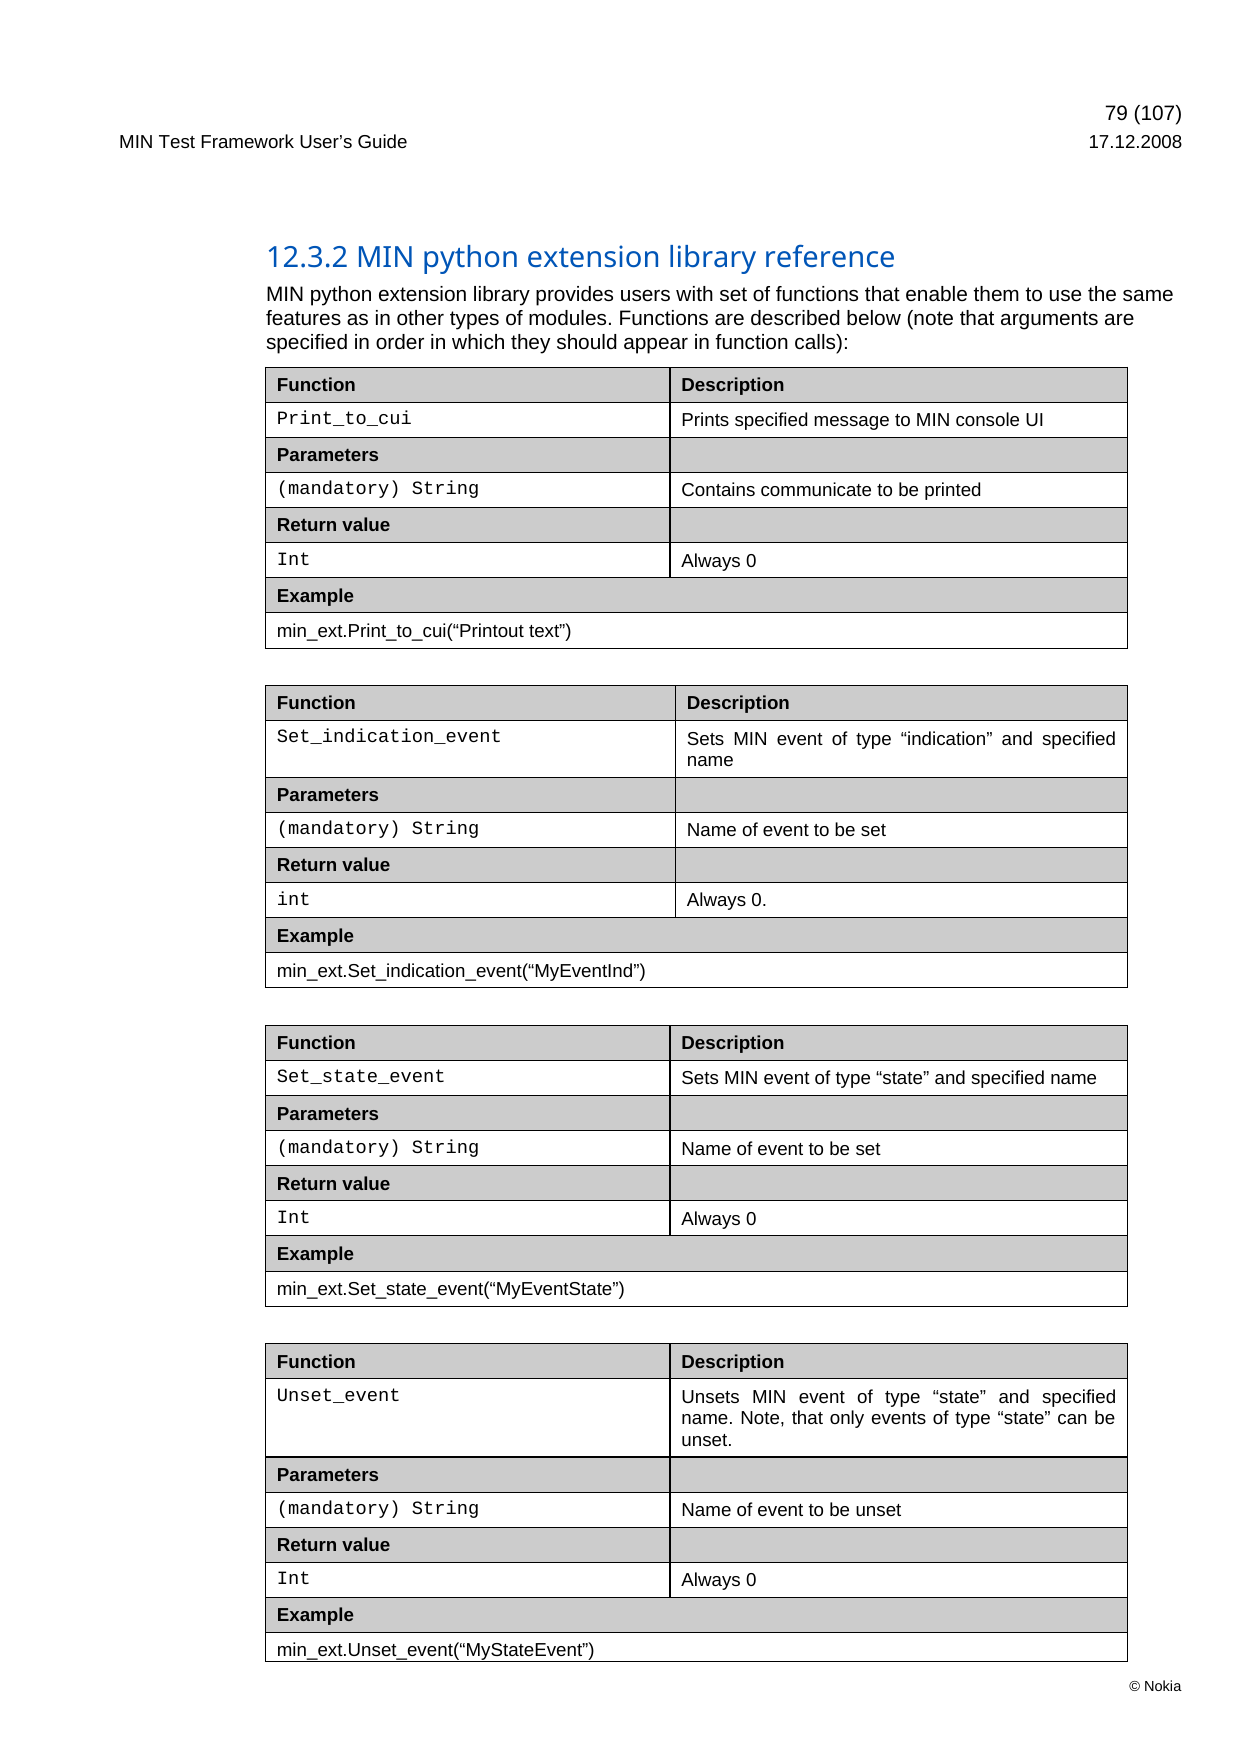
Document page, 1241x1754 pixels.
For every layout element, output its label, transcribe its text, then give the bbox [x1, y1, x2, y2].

text MIN python extension library provides users with set of functions that enable them to use the same features as in other types of modules. Functions are described below (note that arguments are specified in order in which they should appear in function calls): [266, 282, 1181, 354]
table_cell [671, 1096, 1127, 1130]
table_cell Set_state_event [266, 1061, 669, 1095]
table_cell Sets MIN event of type “indication” and specified name [676, 721, 1127, 777]
table_cell Unset_event [266, 1379, 669, 1456]
table_cell Example [266, 1236, 1127, 1271]
table_cell Return value [266, 848, 675, 882]
table_header Description [676, 686, 1127, 720]
table_header Function [266, 686, 675, 720]
table_cell [671, 508, 1127, 542]
table_cell Set_indication_event [266, 721, 675, 777]
table_header Description [671, 1026, 1127, 1060]
table_cell int [266, 883, 675, 917]
table_cell Example [266, 578, 1127, 612]
table_cell Name of event to be unset [671, 1493, 1127, 1527]
table_cell Name of event to be set [671, 1131, 1127, 1165]
table_cell Print_to_cui [266, 403, 669, 437]
table_cell Example [266, 1598, 1127, 1632]
table_header Function [266, 1344, 669, 1378]
table_cell Always 0 [671, 1201, 1127, 1235]
table_cell (mandatory) String [266, 473, 669, 507]
table_cell (mandatory) String [266, 1131, 669, 1165]
table_cell Return value [266, 1528, 669, 1562]
table_cell Always 0. [676, 883, 1127, 917]
table_cell Parameters [266, 438, 669, 472]
table_header Function [266, 368, 669, 402]
table_cell Always 0 [671, 1563, 1127, 1597]
table_cell [676, 848, 1127, 882]
table_cell Parameters [266, 1458, 669, 1492]
table_cell [676, 778, 1127, 812]
table_cell Int [266, 1563, 669, 1597]
table_cell Example [266, 918, 1127, 952]
table_cell min_ext.Set_state_event(“MyEventState”) [266, 1272, 1127, 1306]
table_cell Name of event to be set [676, 813, 1127, 847]
table_cell min_ext.Print_to_cui(“Printout text”) [266, 613, 1127, 647]
table_cell Prints specified message to MIN console UI [671, 403, 1127, 437]
table_cell [671, 1166, 1127, 1200]
table_cell Return value [266, 508, 669, 542]
table_cell [671, 1458, 1127, 1492]
subtitle MIN python extension library reference [266, 236, 1181, 276]
table_cell (mandatory) String [266, 1493, 669, 1527]
table_cell Parameters [266, 778, 675, 812]
table_cell min_ext.Set_indication_event(“MyEventInd”) [266, 953, 1127, 987]
table_cell Sets MIN event of type “state” and specified name [671, 1061, 1127, 1095]
table_cell min_ext.Unset_event(“MyStateEvent”) [266, 1633, 1127, 1661]
table_cell Int [266, 1201, 669, 1235]
table_cell (mandatory) String [266, 813, 675, 847]
table_cell [671, 1528, 1127, 1562]
table_cell Contains communicate to be printed [671, 473, 1127, 507]
table_header Description [671, 1344, 1127, 1378]
table_cell Return value [266, 1166, 669, 1200]
table_cell Parameters [266, 1096, 669, 1130]
table_cell Unsets MIN event of type “state” and specified name. Note, that only events of type “state” can be unset. [671, 1379, 1127, 1456]
table_header Description [671, 368, 1127, 402]
table_cell [671, 438, 1127, 472]
table_cell Always 0 [671, 543, 1127, 577]
table_cell Int [266, 543, 669, 577]
table_header Function [266, 1026, 669, 1060]
